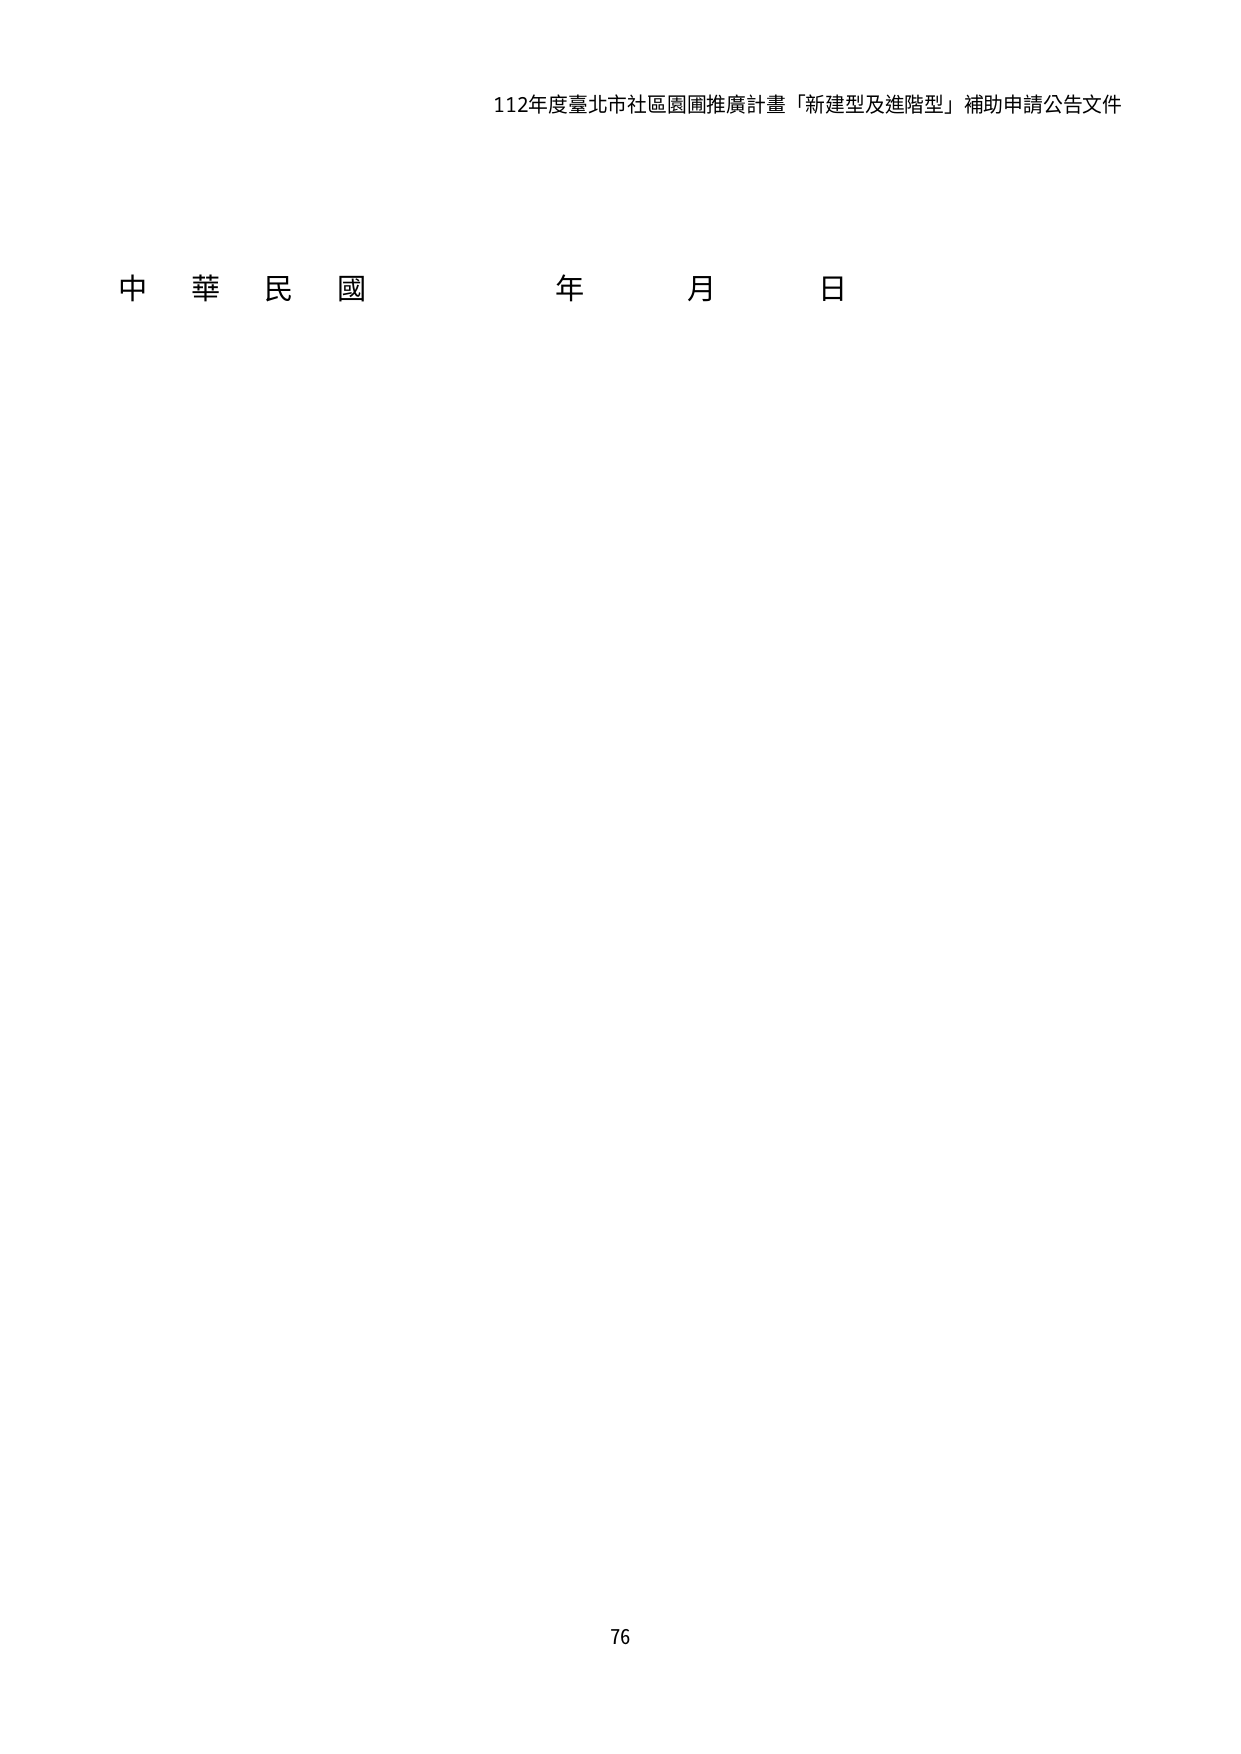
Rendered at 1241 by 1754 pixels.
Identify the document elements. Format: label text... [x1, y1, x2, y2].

text 中 華 民 國 年 月 日 [118, 245, 1122, 307]
